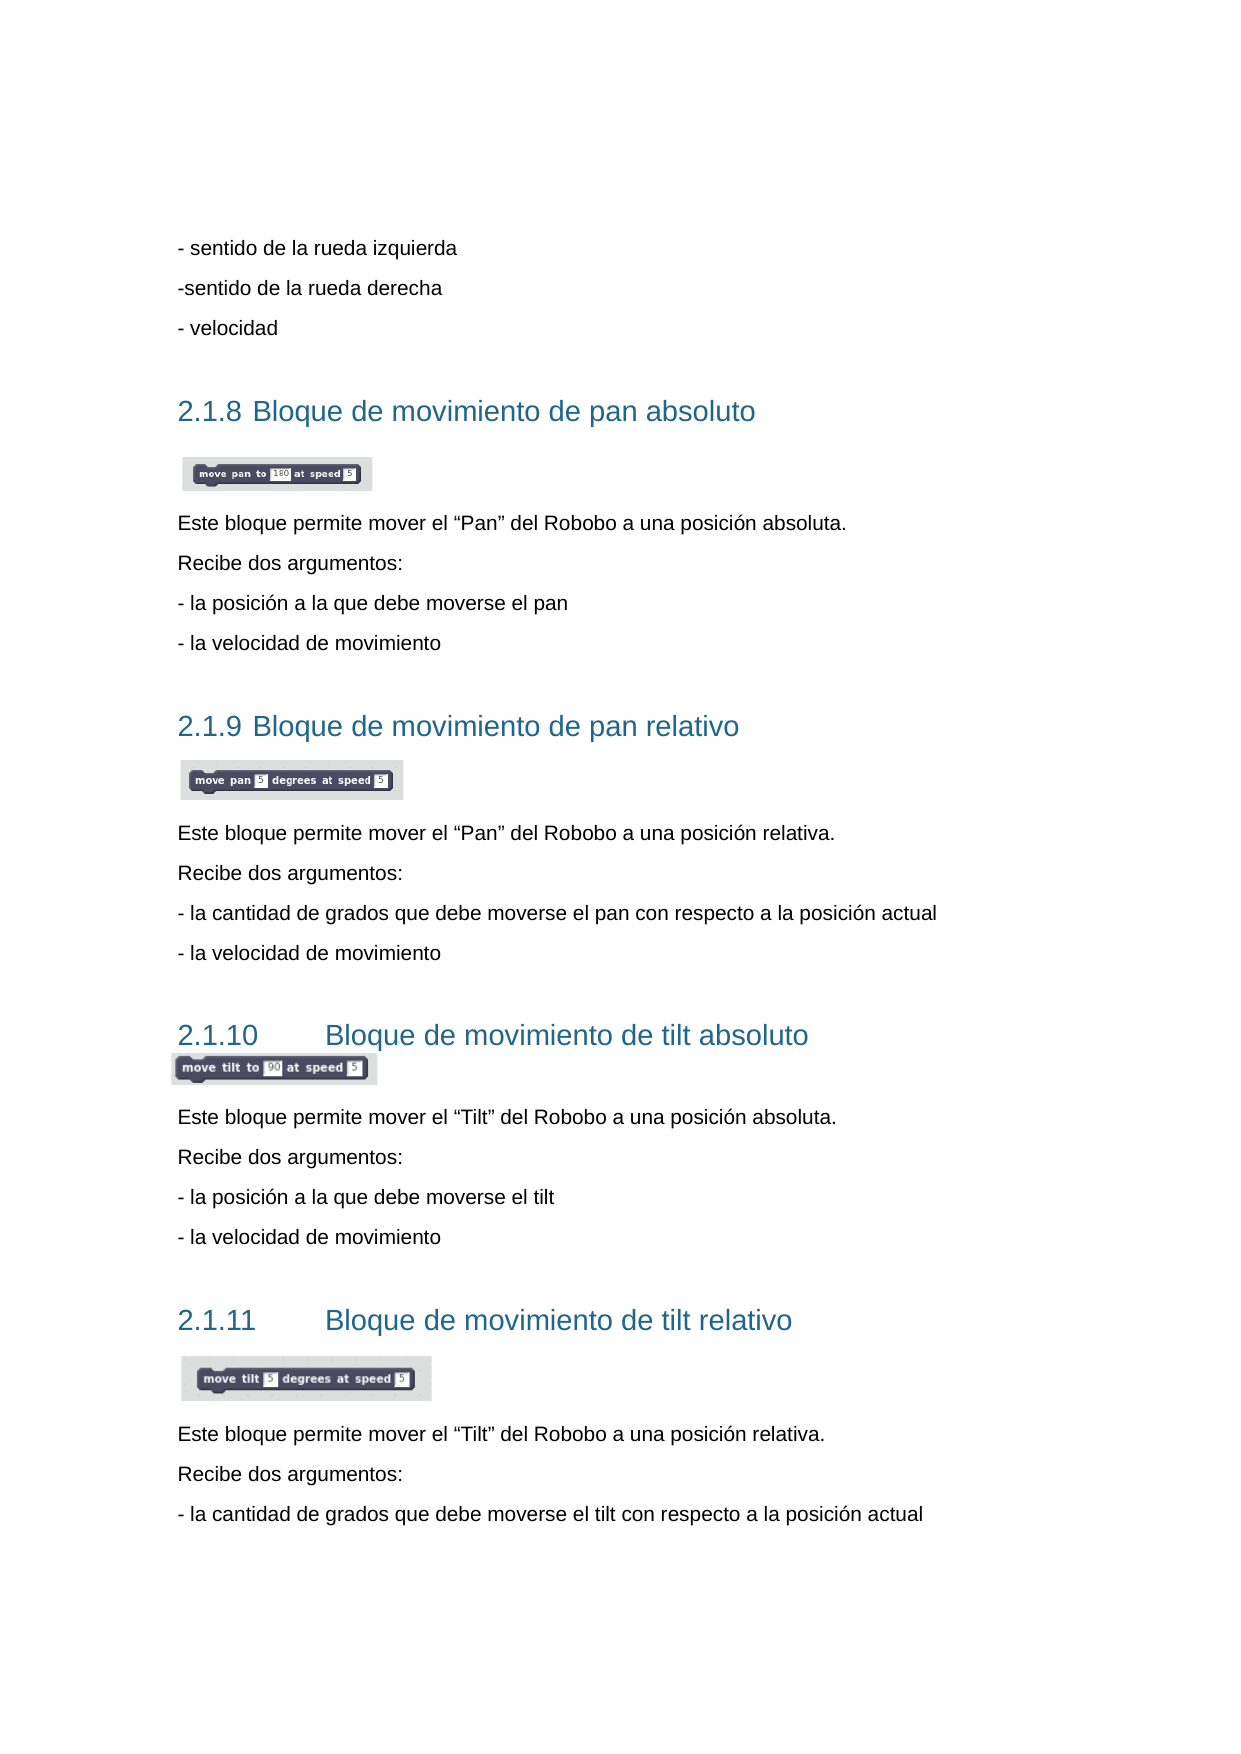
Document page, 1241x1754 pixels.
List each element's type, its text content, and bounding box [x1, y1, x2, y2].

text -sentido de la rueda derecha [177, 276, 1063, 300]
subtitle Bloque de movimiento de pan absoluto [177, 394, 1063, 427]
picture [182, 457, 373, 491]
text - la velocidad de movimiento [177, 631, 1063, 655]
text Este bloque permite mover el “Pan” del Robobo a una posición absoluta. [177, 445, 1063, 535]
text Recibe dos argumentos: [177, 1462, 1063, 1486]
subtitle Bloque de movimiento de tilt absoluto [177, 1018, 1063, 1051]
text - la cantidad de grados que debe moverse el tilt con respecto a la posición actual [177, 1502, 1063, 1526]
picture [180, 760, 404, 800]
text - la posición a la que debe moverse el tilt [177, 1185, 1063, 1209]
text Este bloque permite mover el “Tilt” del Robobo a una posición absoluta. [177, 1069, 1063, 1129]
text - sentido de la rueda izquierda [177, 236, 1063, 260]
picture [171, 1053, 378, 1085]
text - la posición a la que debe moverse el pan [177, 591, 1063, 615]
text Este bloque permite mover el “Tilt” del Robobo a una posición relativa. [177, 1354, 1063, 1446]
text Recibe dos argumentos: [177, 1145, 1063, 1169]
picture [181, 1356, 432, 1401]
text Recibe dos argumentos: [177, 551, 1063, 575]
text Recibe dos argumentos: [177, 860, 1063, 884]
text - la velocidad de movimiento [177, 1225, 1063, 1249]
text - la velocidad de movimiento [177, 940, 1063, 964]
text - velocidad [177, 316, 1063, 340]
subtitle Bloque de movimiento de tilt relativo [177, 1303, 1063, 1336]
text Este bloque permite mover el “Pan” del Robobo a una posición relativa. [177, 760, 1063, 844]
subtitle Bloque de movimiento de pan relativo [177, 709, 1063, 742]
text - la cantidad de grados que debe moverse el pan con respecto a la posición actual [177, 900, 1063, 924]
